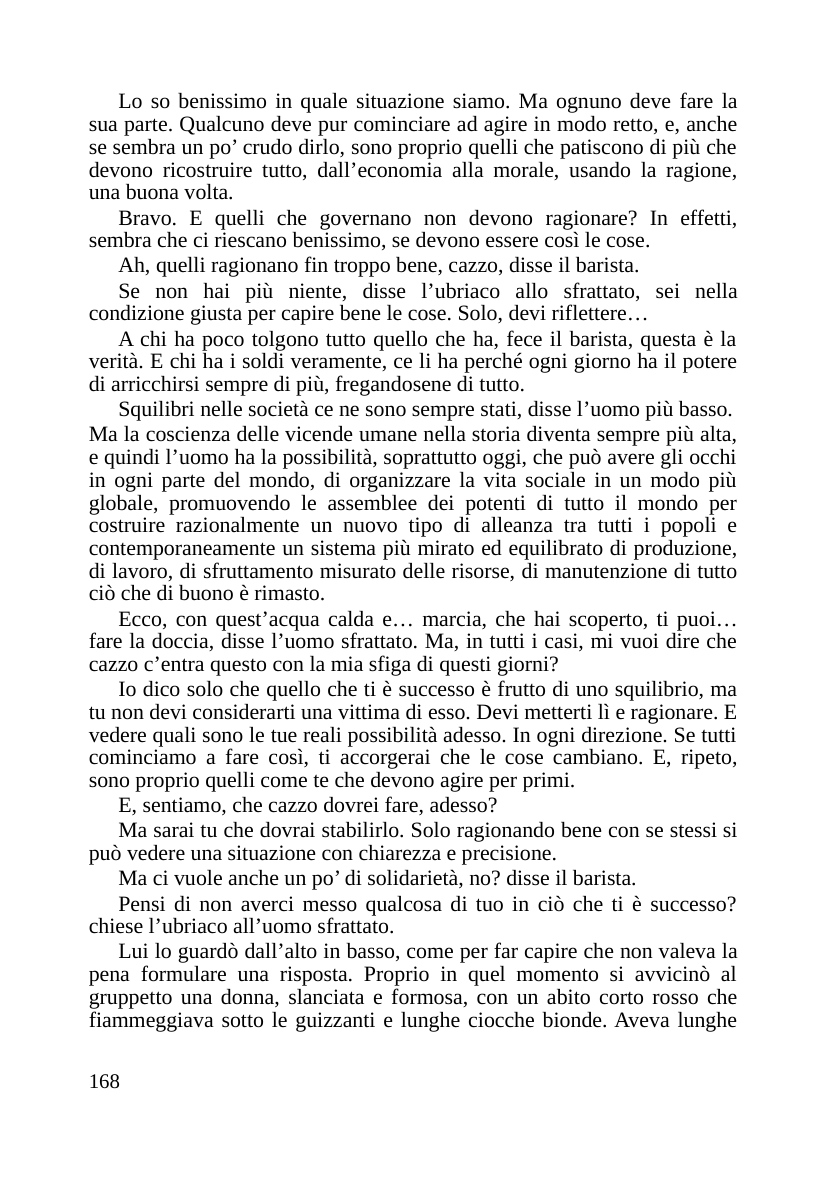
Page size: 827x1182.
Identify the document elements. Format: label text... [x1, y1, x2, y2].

text Se non hai più niente, disse l’ubriaco allo sfrattato, sei nella condizione giusta per capire bene le cose. Solo, devi riflettere… [88, 278, 738, 326]
text Ah, quelli ragionano fin troppo bene, cazzo, disse il barista. [88, 252, 738, 278]
text Lo so benissimo in quale situazione siamo. Ma ognuno deve fare la sua parte. Qualcuno deve pur cominciare ad agire in modo retto, e, anche se sembra un po’ crudo dirlo, sono proprio quelli che patiscono di più che devono ricostruire tutto, dall’economia alla morale, usando la ragione, una buona volta. [88, 88, 738, 204]
text Io dico solo che quello che ti è successo è frutto di uno squilibrio, ma tu non devi considerarti una vittima di esso. Devi metterti lì e ragionare. E vedere quali sono le tue reali possibilità adesso. In ogni direzione. Se tutti cominciamo a fare così, ti accorgerai che le cose cambiano. E, ripeto, sono proprio quelli come te che devono agire per primi. [88, 676, 738, 792]
text Ma la coscienza delle vicende umane nella storia diventa sempre più alta, e quindi l’uomo ha la possibilità, soprattutto oggi, che può avere gli occhi in ogni parte del mondo, di organizzare la vita sociale in un modo più globale, promuovendo le assemblee dei potenti di tutto il mondo per costruire razionalmente un nuovo tipo di alleanza tra tutti i popoli e contemporaneamente un sistema più mirato ed equilibrato di produzione, di lavoro, di sfruttamento misurato delle risorse, di manutenzione di tutto ciò che di buono è rimasto. [88, 421, 738, 606]
text Ma sarai tu che dovrai stabilirlo. Solo ragionando bene con se stessi si può vedere una situazione con chiarezza e precisione. [88, 817, 738, 865]
text Squilibri nelle società ce ne sono sempre stati, disse l’uomo più basso. [88, 396, 738, 421]
text Ma ci vuole anche un po’ di solidarietà, no? disse il barista. [88, 865, 738, 891]
text Bravo. E quelli che governano non devono ragionare? In effetti, sembra che ci riescano benissimo, se devono essere così le cose. [88, 204, 738, 252]
text A chi ha poco tolgono tutto quello che ha, fece il barista, questa è la verità. E chi ha i soldi veramente, ce li ha perché ogni giorno ha il potere di arricchirsi sempre di più, fregandosene di tutto. [88, 326, 738, 396]
text Ecco, con quest’acqua calda e… marcia, che hai scoperto, ti puoi… fare la doccia, disse l’uomo sfrattato. Ma, in tutti i casi, mi vuoi dire che cazzo c’entra questo con la mia sfiga di questi giorni? [88, 606, 738, 676]
text Pensi di non averci messo qualcosa di tuo in ciò che ti è successo? chiese l’ubriaco all’uomo sfrattato. [88, 891, 738, 938]
text E, sentiamo, che cazzo dovrei fare, adesso? [88, 792, 738, 817]
text Lui lo guardò dall’alto in basso, come per far capire che non valeva la pena formulare una risposta. Proprio in quel momento si avvicinò al gruppetto una donna, slanciata e formosa, con un abito corto rosso che fiammeggiava sotto le guizzanti e lunghe ciocche bionde. Aveva lunghe [88, 938, 738, 1032]
